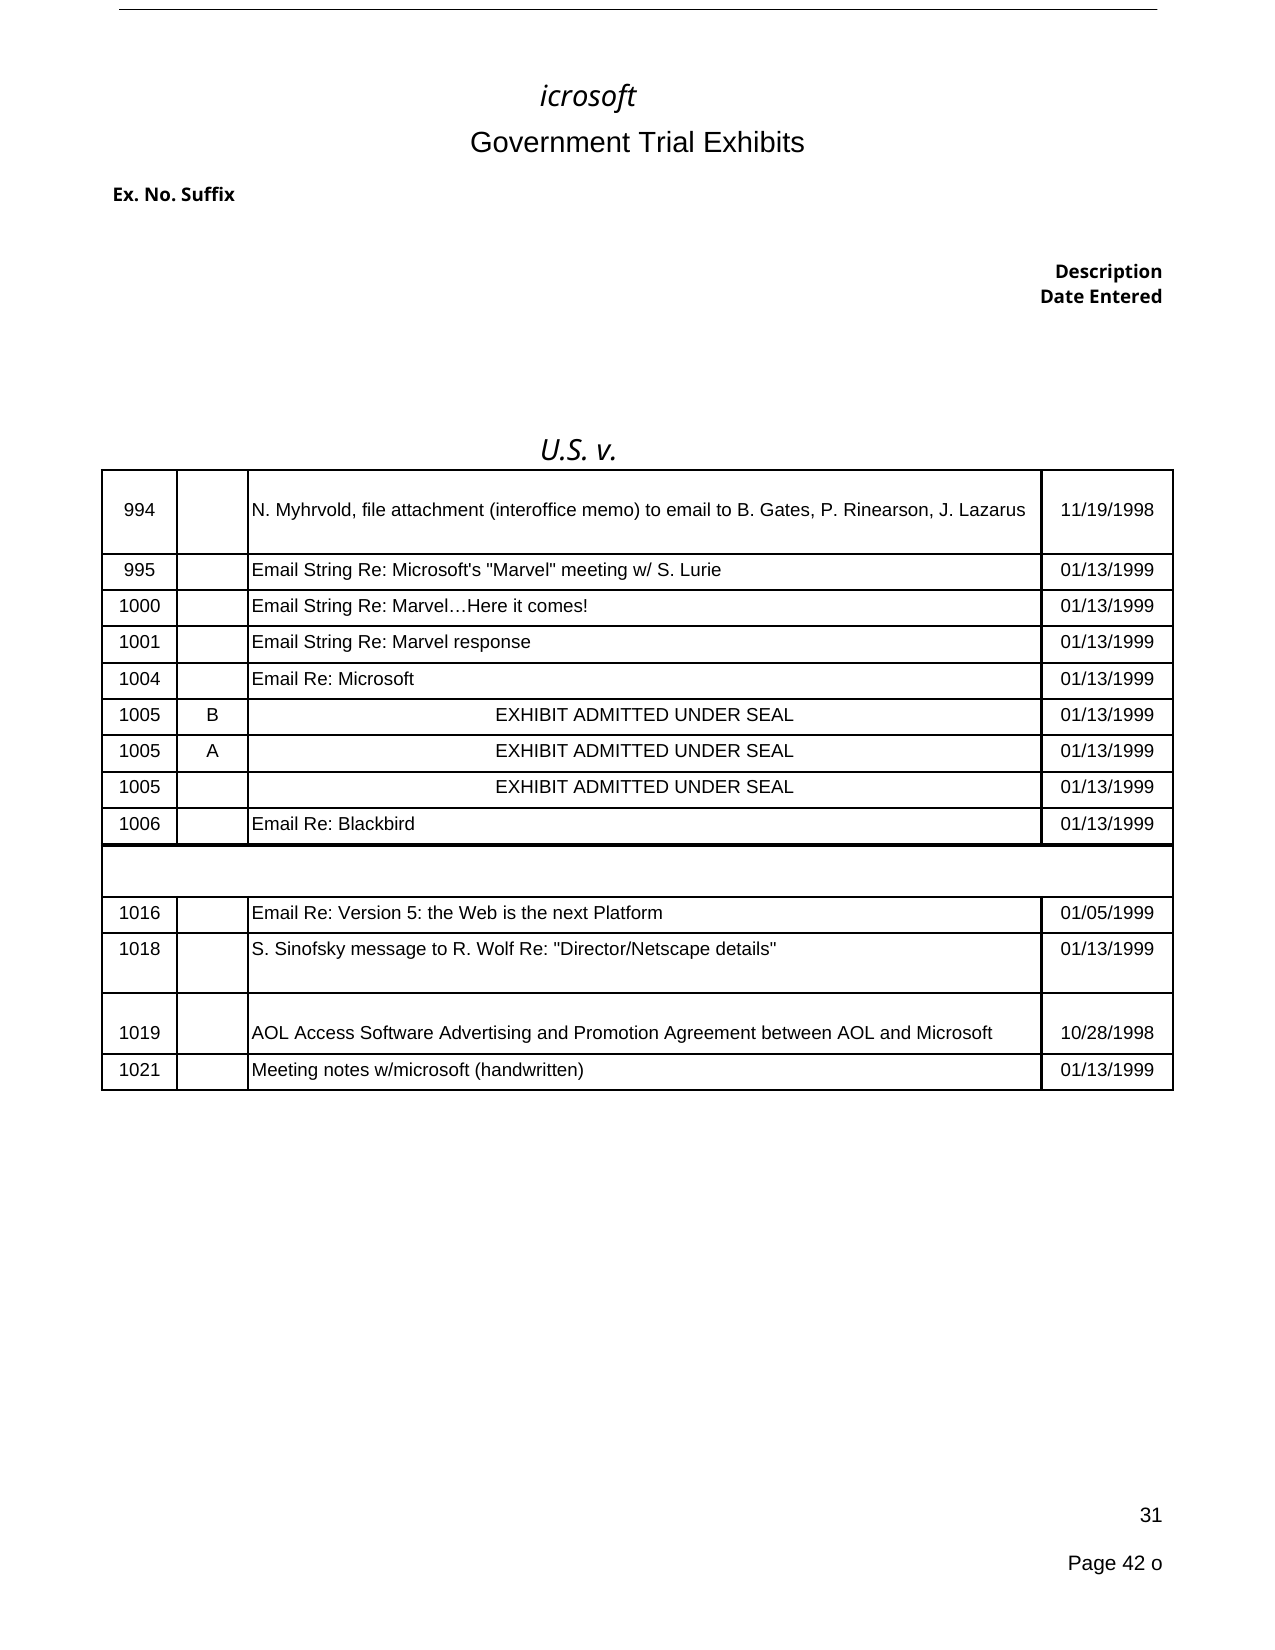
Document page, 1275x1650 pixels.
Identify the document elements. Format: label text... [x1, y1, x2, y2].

table_cell [178, 627, 247, 662]
table_cell 10/28/1998 [1043, 994, 1172, 1052]
table_cell 1018 [103, 934, 176, 992]
table_cell Meeting notes w/microsoft (handwritten) [249, 1055, 1040, 1089]
table_cell 01/13/1999 [1043, 809, 1172, 843]
table_cell Email Re: Version 5: the Web is the next Platform [249, 898, 1040, 932]
table_cell [178, 898, 247, 932]
table_cell Email String Re: Marvel response [249, 627, 1040, 662]
table_cell 1016 [103, 898, 176, 932]
table_cell Myhrvold, file attachment (interoffice memo) to email to B. Gates, P. Rinearson, J. Lazarus [249, 471, 1040, 553]
table_cell [178, 591, 247, 625]
table_cell 01/13/1999 [1043, 627, 1172, 662]
table_cell Email Re: Blackbird [249, 809, 1040, 843]
table_cell 1000 [103, 591, 176, 625]
table_cell EXHIBIT ADMITTED UNDER SEAL [249, 773, 1040, 807]
table_cell 1005 [103, 736, 176, 771]
table_cell [178, 773, 247, 807]
table_cell 994 [103, 471, 176, 553]
table_cell 01/13/1999 [1043, 700, 1172, 734]
table_cell 11/19/1998 [1043, 471, 1172, 553]
table_cell A [178, 736, 247, 771]
table_cell 01/13/1999 [1043, 736, 1172, 771]
table_header [103, 847, 1172, 896]
table_cell 1005 [103, 700, 176, 734]
table_cell 01/13/1999 [1043, 1055, 1172, 1089]
table_cell Sinofsky message to R. Wolf Re: "Director/Netscape details" [249, 934, 1040, 992]
table_cell 01/13/1999 [1043, 664, 1172, 698]
table_cell 1006 [103, 809, 176, 843]
table_cell EXHIBIT ADMITTED UNDER SEAL [249, 736, 1040, 771]
table_cell EXHIBIT ADMITTED UNDER SEAL [249, 700, 1040, 734]
table_cell B [178, 700, 247, 734]
table_cell AOL Access Software Advertising and Promotion Agreement between AOL and Microsoft [249, 994, 1040, 1052]
table_cell Email Re: Microsoft [249, 664, 1040, 698]
table_cell 01/13/1999 [1043, 934, 1172, 992]
table_cell Email String Re: Microsoft's "Marvel" meeting w/ S. Lurie [249, 555, 1040, 589]
table_cell [178, 1055, 247, 1089]
table_cell 01/05/1999 [1043, 898, 1172, 932]
table_cell [178, 555, 247, 589]
table_cell Email String Re: Marvel…Here it comes! [249, 591, 1040, 625]
table_cell 01/13/1999 [1043, 555, 1172, 589]
table_cell 1005 [103, 773, 176, 807]
table_cell [178, 664, 247, 698]
table_cell 01/13/1999 [1043, 591, 1172, 625]
table_cell 995 [103, 555, 176, 589]
table_cell 01/13/1999 [1043, 773, 1172, 807]
table_cell [178, 471, 247, 553]
table_cell 1021 [103, 1055, 176, 1089]
table_cell [178, 809, 247, 843]
table_cell 1019 [103, 994, 176, 1052]
table_cell [178, 934, 247, 992]
table_cell [178, 994, 247, 1052]
table_cell 1001 [103, 627, 176, 662]
table_cell 1004 [103, 664, 176, 698]
